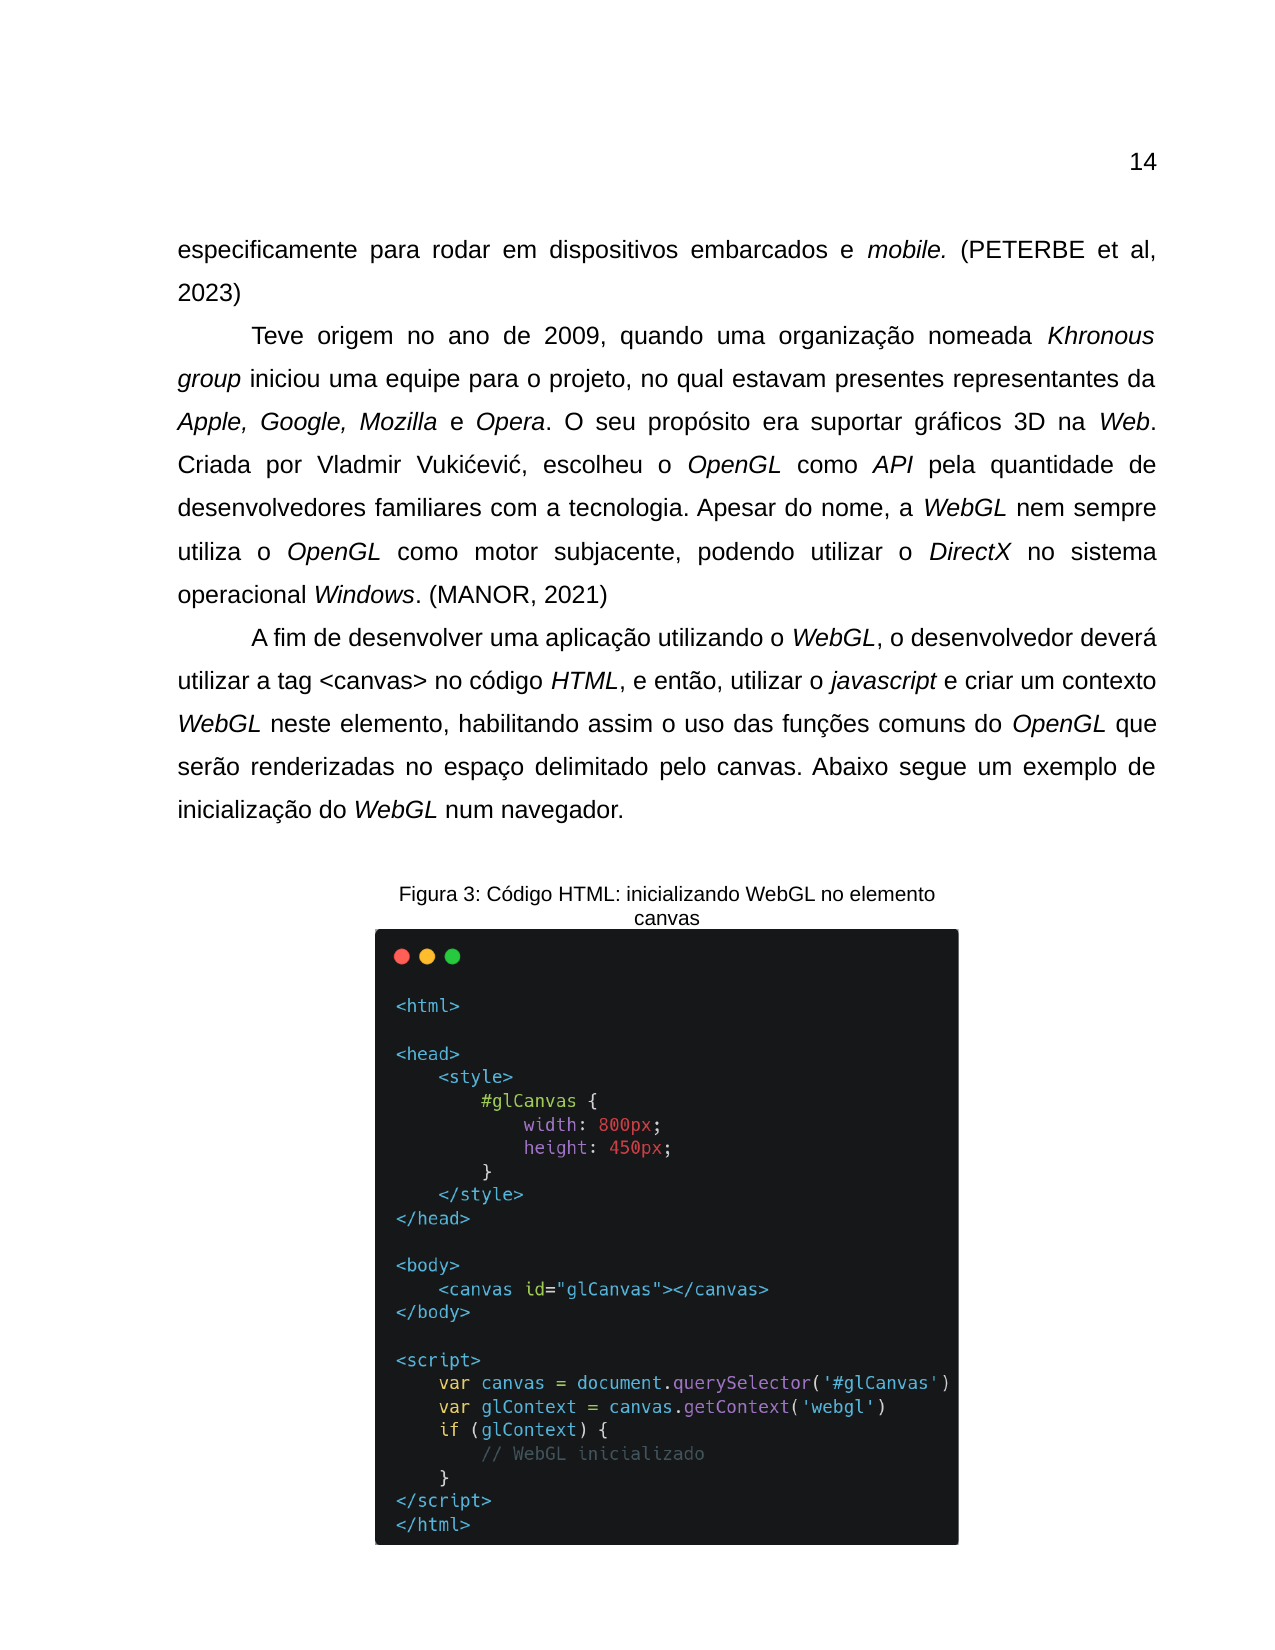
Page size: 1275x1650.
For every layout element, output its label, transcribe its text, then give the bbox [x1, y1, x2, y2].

text Figura 3: Código HTML: inicializando WebGL no elemento canvas [375, 882, 959, 929]
text Teve origem no ano de 2009, quando uma organização nomeada Khronous group iniciou uma equipe para o projeto, no qual estavam presentes representantes da Apple, Google, Mozilla e Opera. O seu propósito era suportar gráficos 3D na Web. Criada por Vladmir Vukićević, escolheu o OpenGL como API pela quantidade de desenvolvedores familiares com a tecnologia. Apesar do nome, a WebGL nem sempre utiliza o OpenGL como motor subjacente, podendo utilizar o DirectX no sistema operacional Windows. (MANOR, 2021) [177, 321, 1157, 608]
text A fim de desenvolver uma aplicação utilizando o WebGL, o desenvolvedor deverá utilizar a tag <canvas> no código HTML, e então, utilizar o javascript e criar um contexto WebGL neste elemento, habilitando assim o uso das funções comuns do OpenGL que serão renderizadas no espaço delimitado pelo canvas. Abaixo segue um exemplo de inicialização do WebGL num navegador. [177, 623, 1157, 824]
text especificamente para rodar em dispositivos embarcados e mobile. (PETERBE et al, 2023) [177, 235, 1157, 307]
picture [375, 929, 959, 1545]
